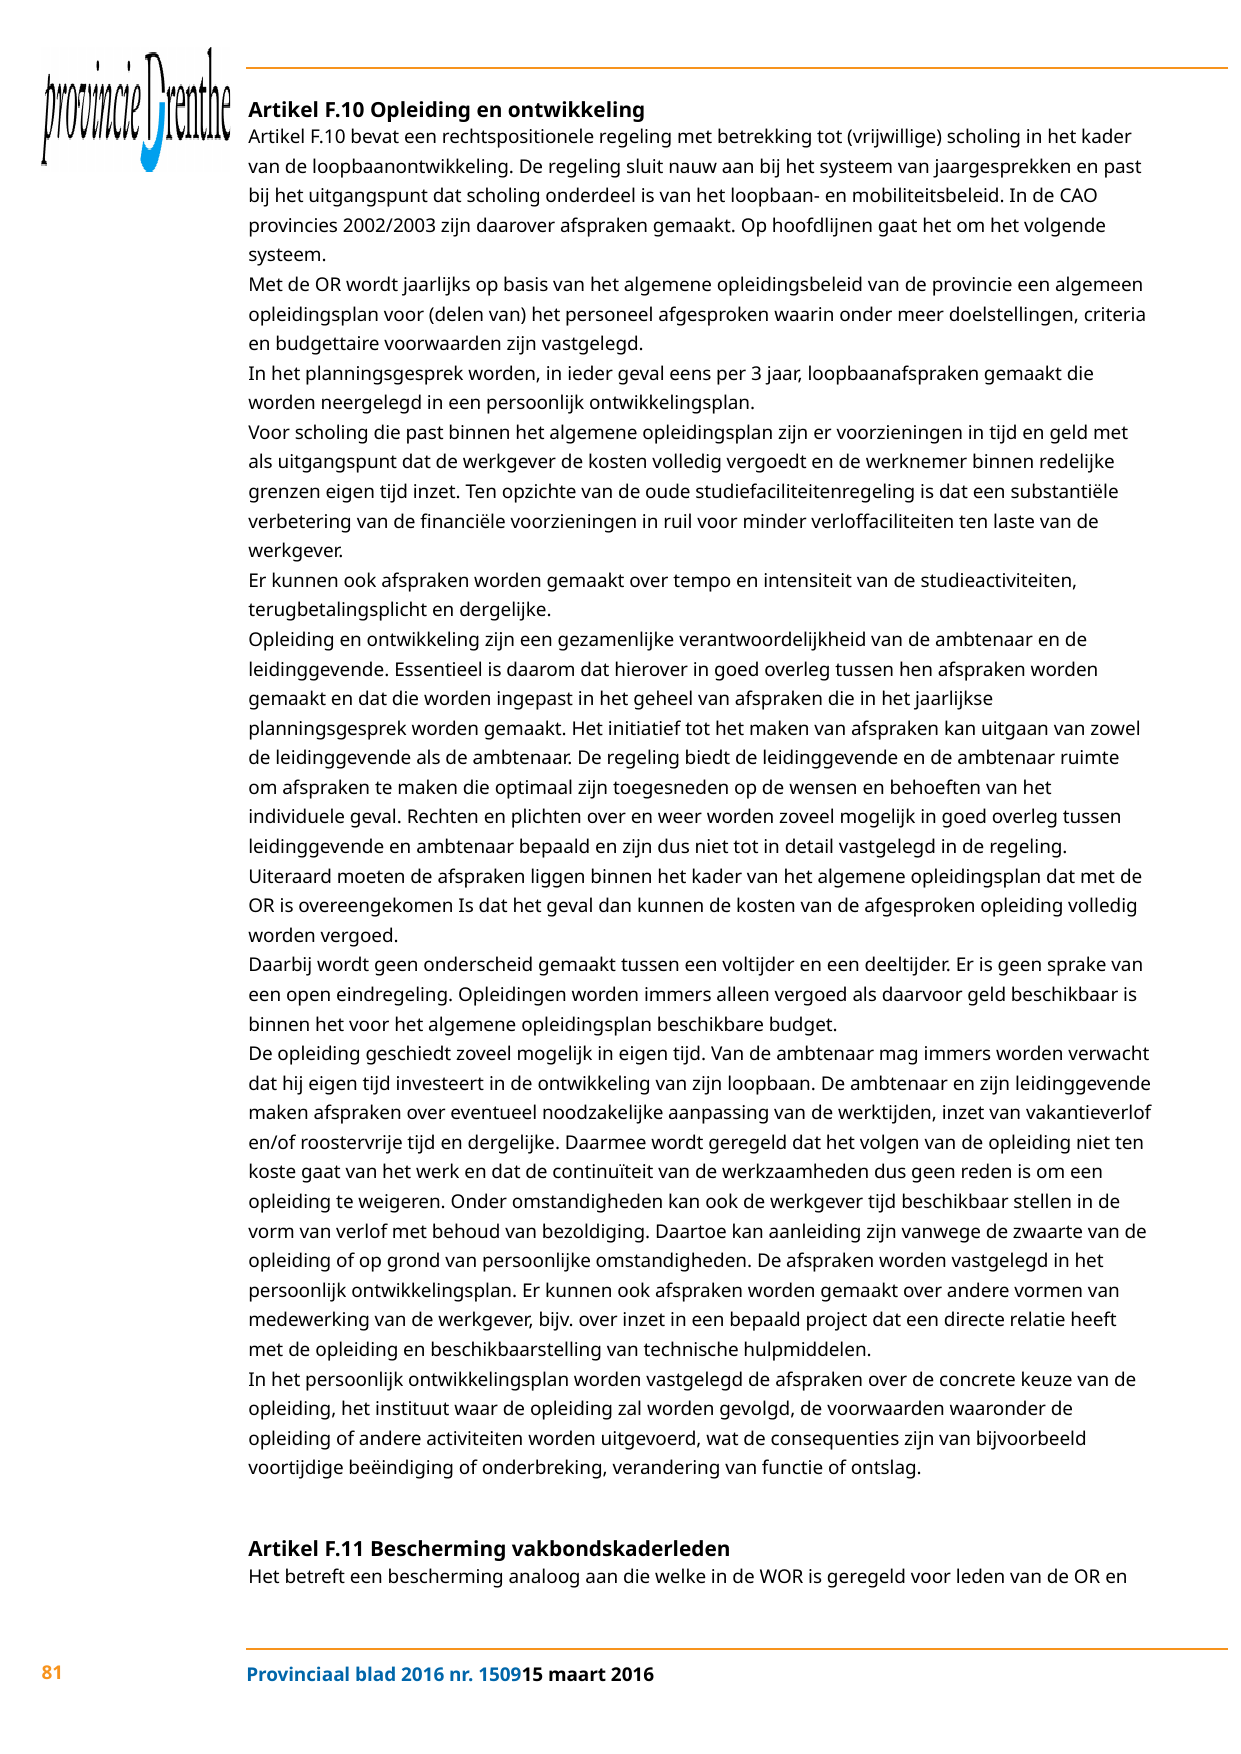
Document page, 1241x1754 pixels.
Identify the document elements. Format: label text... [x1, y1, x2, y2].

text In het planningsgesprek worden, in ieder geval eens per 3 jaar, loopbaanafspraken gemaakt die worden neergelegd in een persoonlijk ontwikkelingsplan. [248, 360, 1152, 415]
text Daarbij wordt geen onderscheid gemaakt tussen een voltijder en een deeltijder. Er is geen sprake van een open eindregeling. Opleidingen worden immers alleen vergoed als daarvoor geld beschikbaar is binnen het voor het algemene opleidingsplan beschikbare budget. [248, 952, 1152, 1036]
text Er kunnen ook afspraken worden gemaakt over tempo en intensiteit van de studieactiviteiten, terugbetalingsplicht en dergelijke. [248, 567, 1152, 622]
text De opleiding geschiedt zoveel mogelijk in eigen tijd. Van de ambtenaar mag immers worden verwacht dat hij eigen tijd investeert in de ontwikkeling van zijn loopbaan. De ambtenaar en zijn leidinggevende maken afspraken over eventueel noodzakelijke aanpassing van de werktijden, inzet van vakantieverlof en/of roostervrije tijd en dergelijke. Daarmee wordt geregeld dat het volgen van de opleiding niet ten koste gaat van het werk en dat de continuïteit van de werkzaamheden dus geen reden is om een opleiding te weigeren. Onder omstandigheden kan ook de werkgever tijd beschikbaar stellen in de vorm van verlof met behoud van bezoldiging. Daartoe kan aanleiding zijn vanwege de zwaarte van de opleiding of op grond van persoonlijke omstandigheden. De afspraken worden vastgelegd in het persoonlijk ontwikkelingsplan. Er kunnen ook afspraken worden gemaakt over andere vormen van medewerking van de werkgever, bijv. over inzet in een bepaald project dat een directe relatie heeft met de opleiding en beschikbaarstelling van technische hulpmiddelen. [248, 1040, 1152, 1362]
text In het persoonlijk ontwikkelingsplan worden vastgelegd de afspraken over de concrete keuze van de opleiding, het instituut waar de opleiding zal worden gevolgd, de voorwaarden waaronder de opleiding of andere activiteiten worden uitgevoerd, wat de consequenties zijn van bijvoorbeeld voortijdige beëindiging of onderbreking, verandering van functie of ontslag. [248, 1366, 1152, 1480]
text Artikel F.11 Bescherming vakbondskaderleden [248, 1534, 1152, 1563]
text Artikel F.10 bevat een rechtspositionele regeling met betrekking tot (vrijwillige) scholing in het kader van de loopbaanontwikkeling. De regeling sluit nauw aan bij het systeem van jaargesprekken en past bij het uitgangspunt dat scholing onderdeel is van het loopbaan- en mobiliteitsbeleid. In de CAO provincies 2002/2003 zijn daarover afspraken gemaakt. Op hoofdlijnen gaat het om het volgende systeem. [248, 123, 1152, 267]
text Artikel F.10 Opleiding en ontwikkeling [248, 95, 1152, 123]
text Het betreft een bescherming analoog aan die welke in de WOR is geregeld voor leden van de OR en [248, 1563, 1152, 1589]
text Met de OR wordt jaarlijks op basis van het algemene opleidingsbeleid van de provincie een algemeen opleidingsplan voor (delen van) het personeel afgesproken waarin onder meer doelstellingen, criteria en budgettaire voorwaarden zijn vastgelegd. [248, 271, 1152, 356]
text Opleiding en ontwikkeling zijn een gezamenlijke verantwoordelijkheid van de ambtenaar en de leidinggevende. Essentieel is daarom dat hierover in goed overleg tussen hen afspraken worden gemaakt en dat die worden ingepast in het geheel van afspraken die in het jaarlijkse planningsgesprek worden gemaakt. Het initiatief tot het maken van afspraken kan uitgaan van zowel de leidinggevende als de ambtenaar. De regeling biedt de leidinggevende en de ambtenaar ruimte om afspraken te maken die optimaal zijn toegesneden op de wensen en behoeften van het individuele geval. Rechten en plichten over en weer worden zoveel mogelijk in goed overleg tussen leidinggevende en ambtenaar bepaald en zijn dus niet tot in detail vastgelegd in de regeling. Uiteraard moeten de afspraken liggen binnen het kader van het algemene opleidingsplan dat met de OR is overeengekomen Is dat het geval dan kunnen de kosten van de afgesproken opleiding volledig worden vergoed. [248, 626, 1152, 948]
picture [41, 47, 231, 172]
text Voor scholing die past binnen het algemene opleidingsplan zijn er voorzieningen in tijd en geld met als uitgangspunt dat de werkgever de kosten volledig vergoedt en de werknemer binnen redelijke grenzen eigen tijd inzet. Ten opzichte van de oude studiefaciliteitenregeling is dat een substantiële verbetering van de financiële voorzieningen in ruil voor minder verloffaciliteiten ten laste van de werkgever. [248, 419, 1152, 563]
